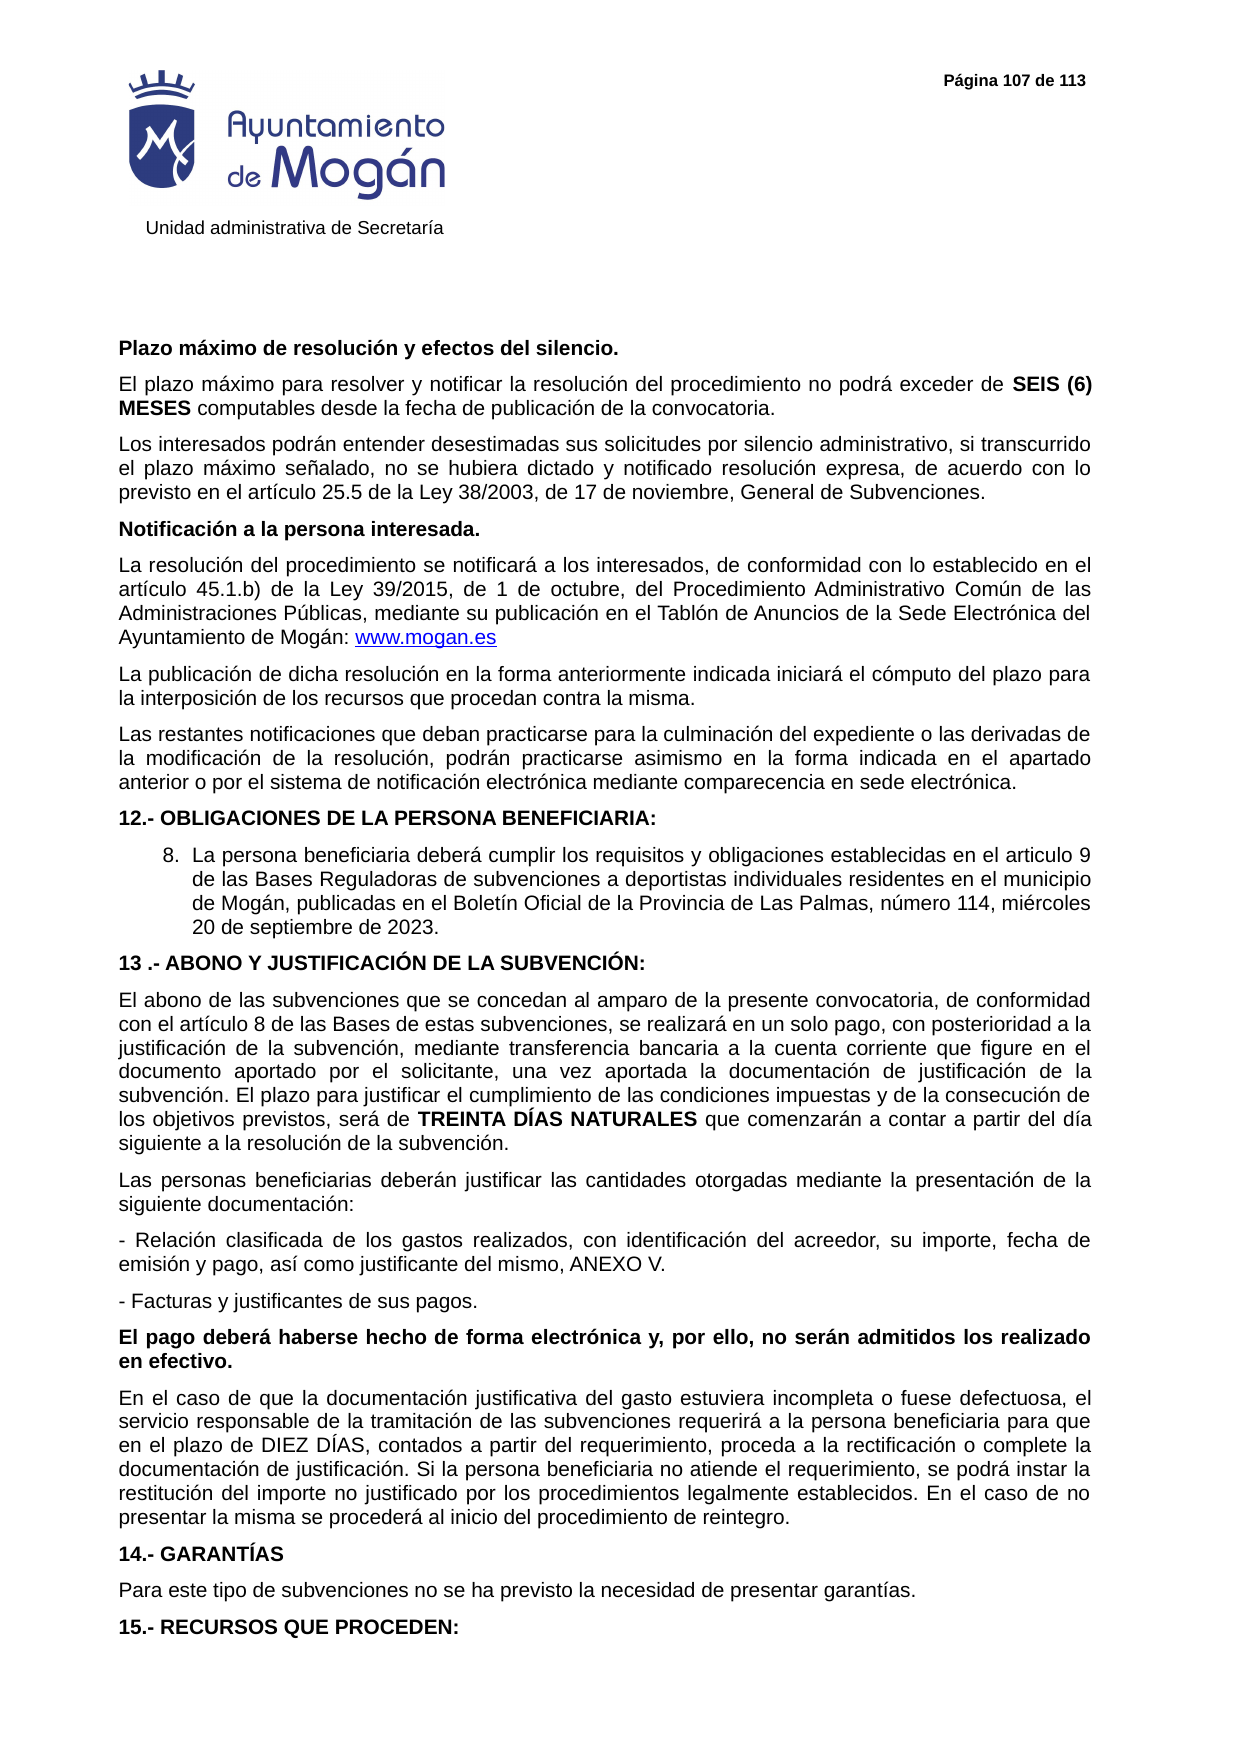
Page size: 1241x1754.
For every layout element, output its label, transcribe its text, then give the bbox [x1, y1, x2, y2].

text Plazo máximo de resolución y efectos del silencio. [118, 335, 1092, 359]
text Notificación a la persona interesada. [118, 517, 1092, 541]
text 15.- RECURSOS QUE PROCEDEN: [118, 1614, 1092, 1638]
text La publicación de dicha resolución en la forma anteriormente indicada iniciará el cómputo del plazo para la interposición de los recursos que procedan contra la misma. [118, 661, 1092, 709]
text La resolución del procedimiento se notificará a los interesados, de conformidad con lo establecido en el artículo 45.1.b) de la Ley 39/2015, de 1 de octubre, del Procedimiento Administrativo Común de las Administraciones Públicas, mediante su publicación en el Tablón de Anuncios de la Sede Electrónica del Ayuntamiento de Mogán: www.mogan.es [118, 553, 1092, 649]
text 13 .- ABONO Y JUSTIFICACIÓN DE LA SUBVENCIÓN: [118, 951, 1092, 975]
text El plazo máximo para resolver y notificar la resolución del procedimiento no podrá exceder de SEIS (6) MESES computables desde la fecha de publicación de la convocatoria. [118, 372, 1092, 420]
text - Facturas y justificantes de sus pagos. [118, 1288, 1092, 1312]
list La persona beneficiaria deberá cumplir los requisitos y obligaciones establecidas en el articulo 9 de las Bases Reguladoras de subvenciones a deportistas individuales residentes en el municipio de Mogán, publicadas en el Boletín Oficial de la Provincia de Las Palmas, número 114, miércoles 20 de septiembre de 2023. [162, 843, 1092, 938]
text Las personas beneficiarias deberán justificar las cantidades otorgadas mediante la presentación de la siguiente documentación: [118, 1168, 1092, 1216]
text - Relación clasificada de los gastos realizados, con identificación del acreedor, su importe, fecha de emisión y pago, así como justificante del mismo, ANEXO V. [118, 1228, 1092, 1276]
text Para este tipo de subvenciones no se ha previsto la necesidad de presentar garantías. [118, 1578, 1092, 1602]
text En el caso de que la documentación justificativa del gasto estuviera incompleta o fuese defectuosa, el servicio responsable de la tramitación de las subvenciones requerirá a la persona beneficiaria para que en el plazo de DIEZ DÍAS, contados a partir del requerimiento, proceda a la rectificación o complete la documentación de justificación. Si la persona beneficiaria no atiende el requerimiento, se podrá instar la restitución del importe no justificado por los procedimientos legalmente establecidos. En el caso de no presentar la misma se procederá al inicio del procedimiento de reintegro. [118, 1385, 1092, 1529]
text 12.- OBLIGACIONES DE LA PERSONA BENEFICIARIA: [118, 806, 1092, 830]
text 14.- GARANTÍAS [118, 1542, 1092, 1566]
text El abono de las subvenciones que se concedan al amparo de la presente convocatoria, de conformidad con el artículo 8 de las Bases de estas subvenciones, se realizará en un solo pago, con posterioridad a la justificación de la subvención, mediante transferencia bancaria a la cuenta corriente que figure en el documento aportado por el solicitante, una vez aportada la documentación de justificación de la subvención. El plazo para justificar el cumplimiento de las condiciones impuestas y de la consecución de los objetivos previstos, será de TREINTA DÍAS NATURALES que comenzarán a contar a partir del día siguiente a la resolución de la subvención. [118, 987, 1092, 1155]
picture [128, 70, 445, 206]
text El pago deberá haberse hecho de forma electrónica y, por ello, no serán admitidos los realizado en efectivo. [118, 1325, 1092, 1373]
text Las restantes notificaciones que deban practicarse para la culminación del expediente o las derivadas de la modificación de la resolución, podrán practicarse asimismo en la forma indicada en el apartado anterior o por el sistema de notificación electrónica mediante comparecencia en sede electrónica. [118, 722, 1092, 794]
text Los interesados podrán entender desestimadas sus solicitudes por silencio administrativo, si transcurrido el plazo máximo señalado, no se hubiera dictado y notificado resolución expresa, de acuerdo con lo previsto en el artículo 25.5 de la Ley 38/2003, de 17 de noviembre, General de Subvenciones. [118, 432, 1092, 504]
